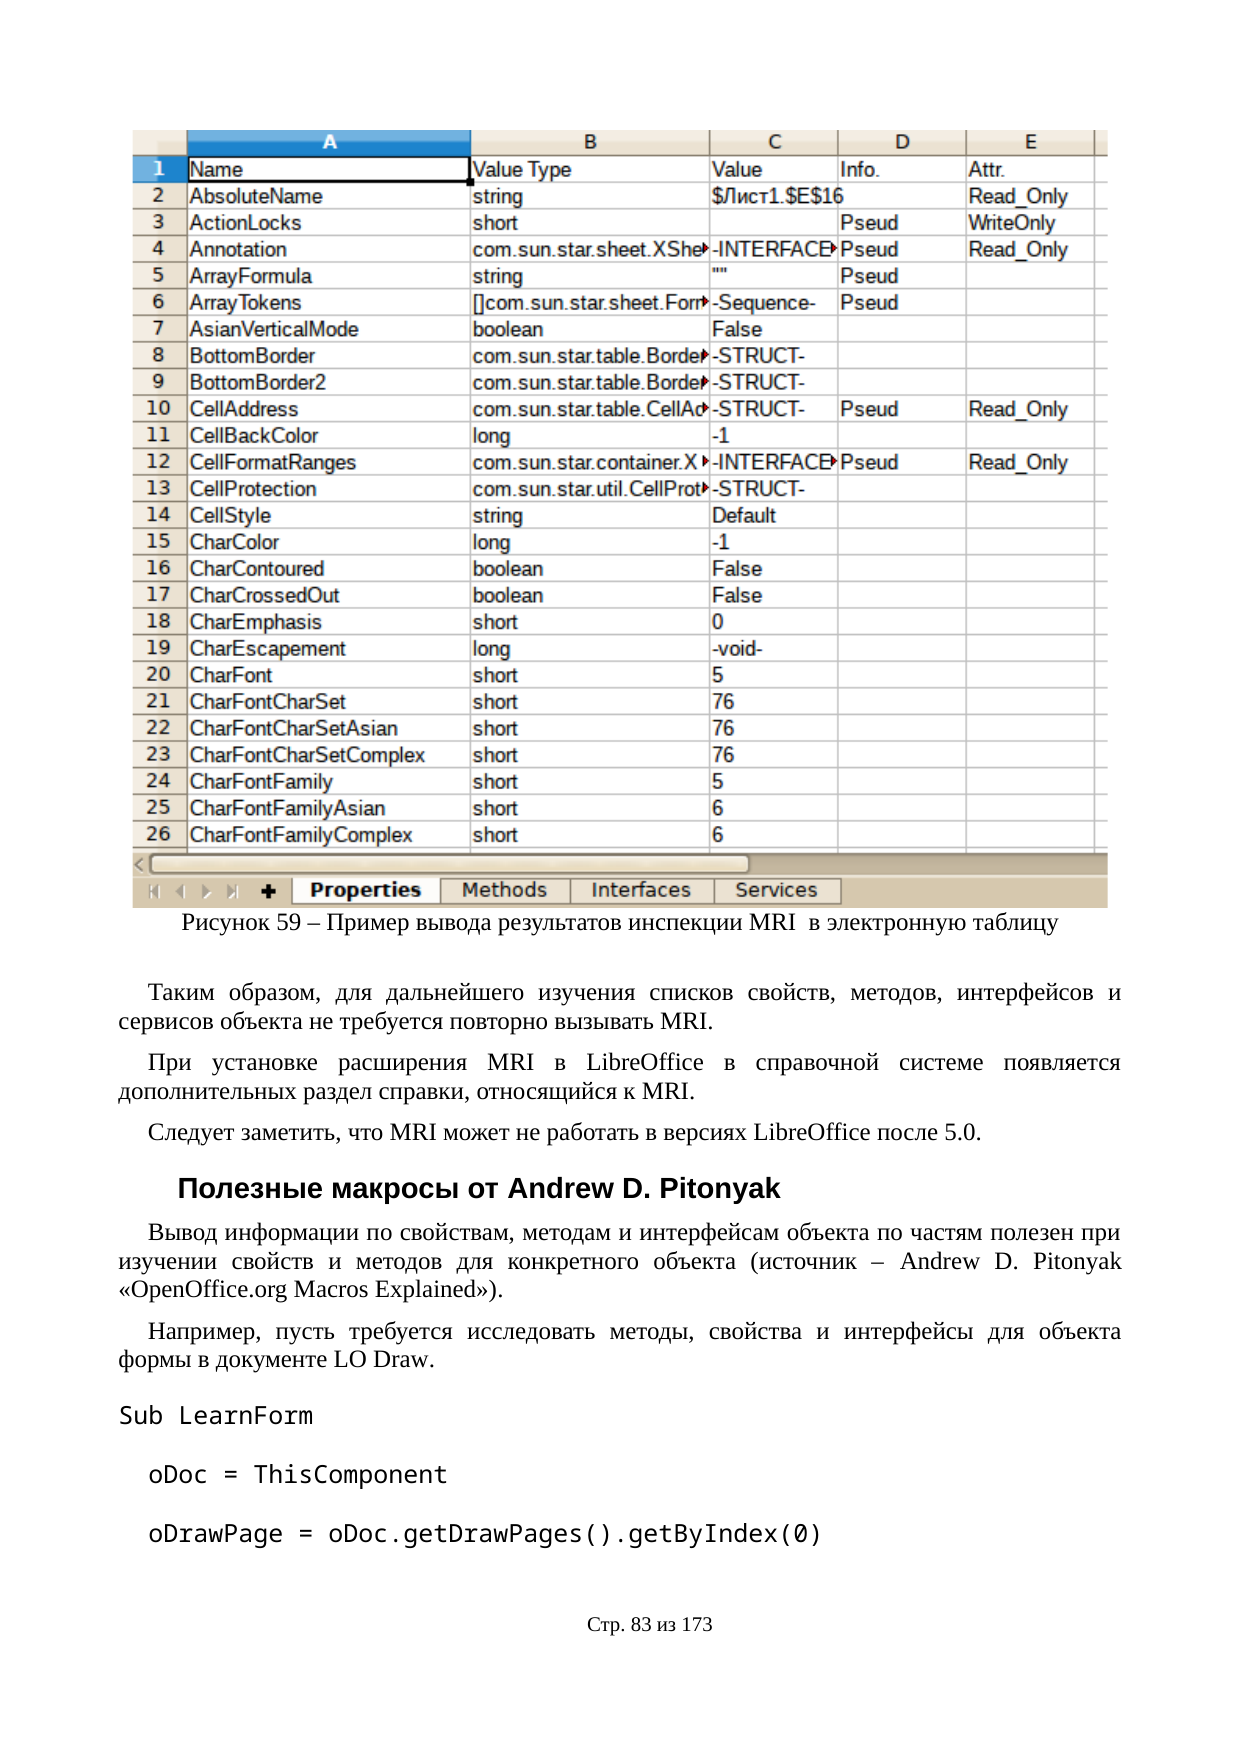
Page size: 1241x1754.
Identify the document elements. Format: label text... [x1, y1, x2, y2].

text oDoc = ThisComponent [118, 1457, 1122, 1491]
text Рисунок 59 – Пример вывода результатов инспекции MRI в электронную таблицу [133, 908, 1108, 936]
text Sub LearnForm [118, 1398, 1122, 1432]
text Таким образом, для дальнейшего изучения списков свойств, методов, интерфейсов и сервисов объекта не требуется повторно вызывать MRI. [118, 977, 1122, 1035]
subtitle Полезные макросы от Andrew D. Pitonyak [118, 1171, 1122, 1204]
text Вывод информации по свойствам, методам и интерфейсам объекта по частям полезен при изучении свойств и методов для конкретного объекта (источник – Andrew D. Pitonyak «OpenOffice.org Macros Explained»). [118, 1217, 1122, 1303]
text При установке расширения MRI в LibreOffice в справочной системе появляется дополнительных раздел справки, относящийся к MRI. [118, 1047, 1122, 1105]
picture [132, 130, 1108, 908]
text Следует заметить, что MRI может не работать в версиях LibreOffice после 5.0. [118, 1117, 1122, 1146]
text Например, пусть требуется исследовать методы, свойства и интерфейсы для объекта формы в документе LO Draw. [118, 1316, 1122, 1373]
text oDrawPage = oDoc.getDrawPages().getByIndex(0) [118, 1516, 1122, 1550]
